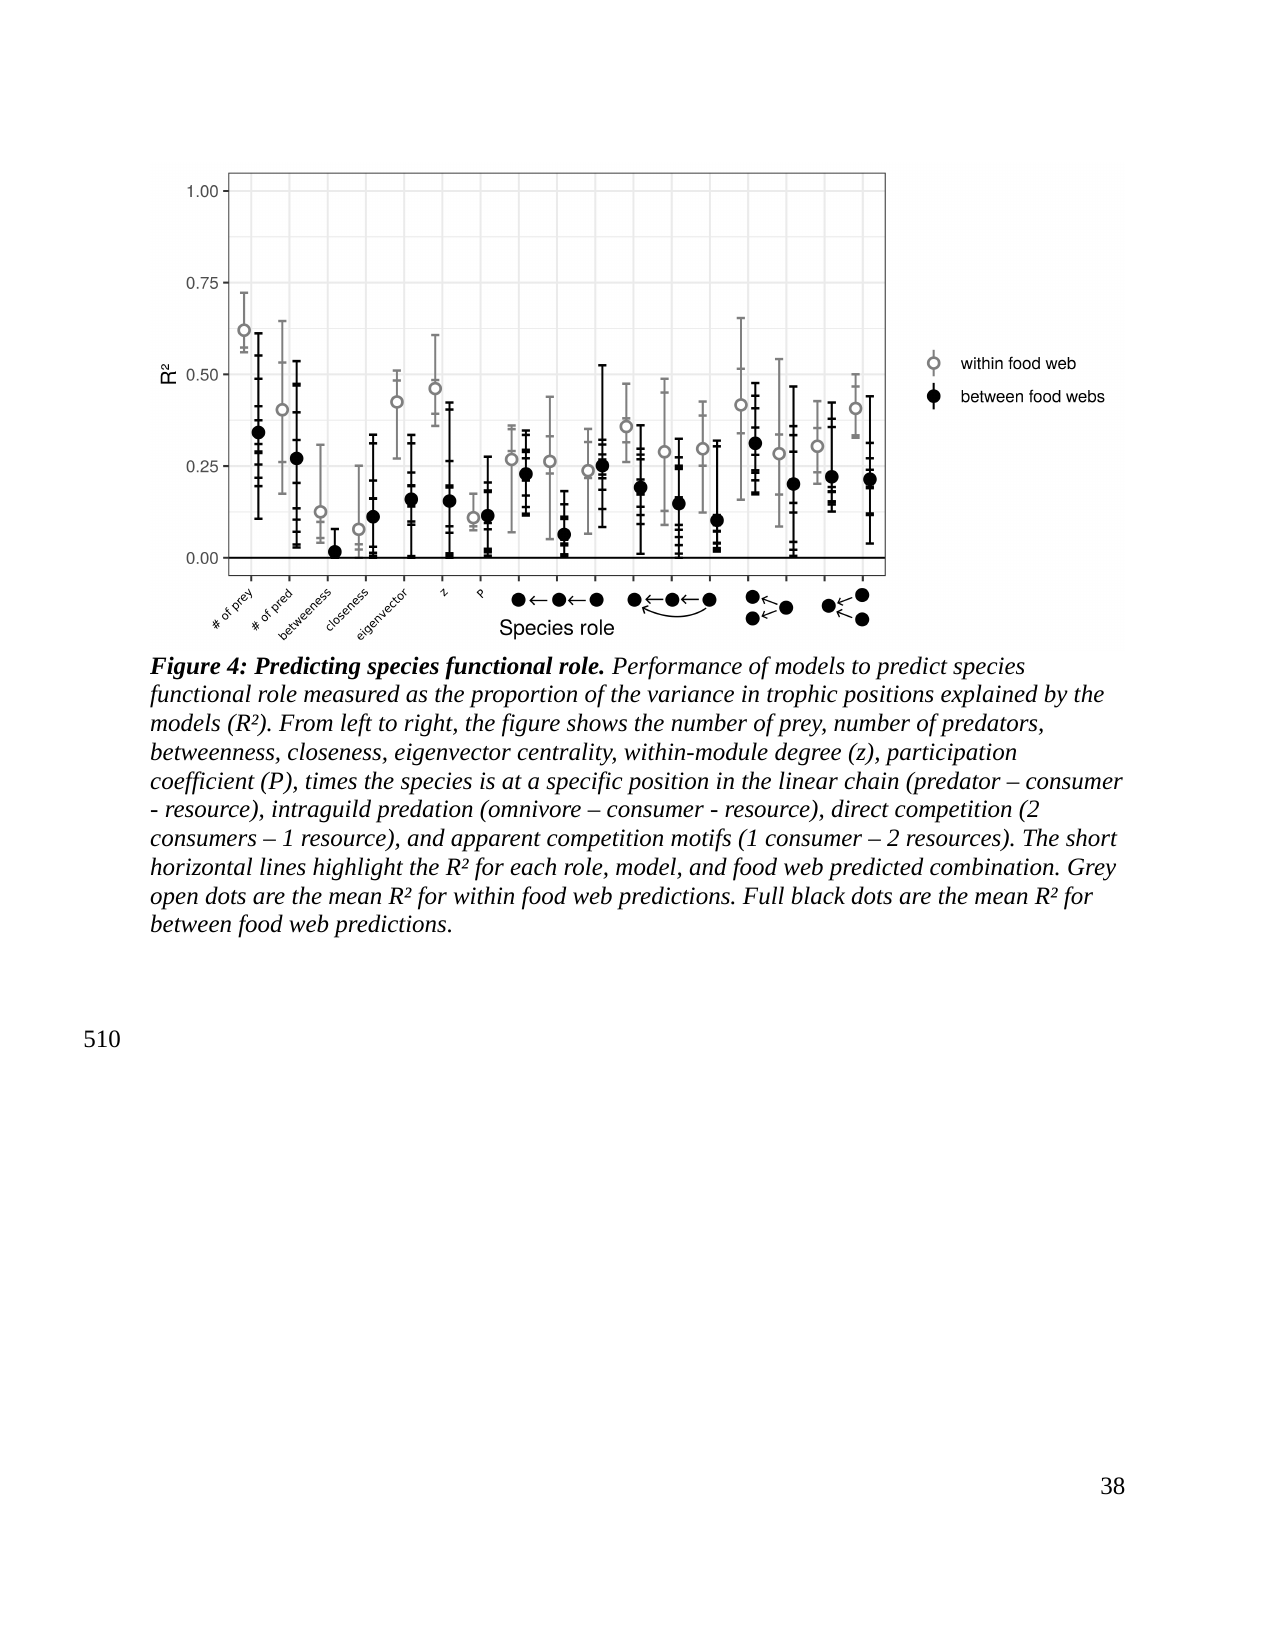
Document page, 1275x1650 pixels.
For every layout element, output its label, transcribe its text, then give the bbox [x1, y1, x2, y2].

picture [150, 162, 1125, 651]
text Figure 4: Predicting species functional role. Performance of models to predict species functional role measured as the proportion of the variance in trophic positions explained by the models (R²). From left to right, the figure shows the number of prey, number of predators, betweenness, closeness, eigenvector centrality, within-module degree (z), participation coefficient (P), times the species is at a specific position in the linear chain (predator – consumer - resource), intraguild predation (omnivore – consumer - resource), direct competition (2 consumers – 1 resource), and apparent competition motifs (1 consumer – 2 resources). The short horizontal lines highlight the R² for each role, model, and food web predicted combination. Grey open dots are the mean R² for within food web predictions. Full black dots are the mean R² for between food web predictions. [150, 651, 1125, 938]
